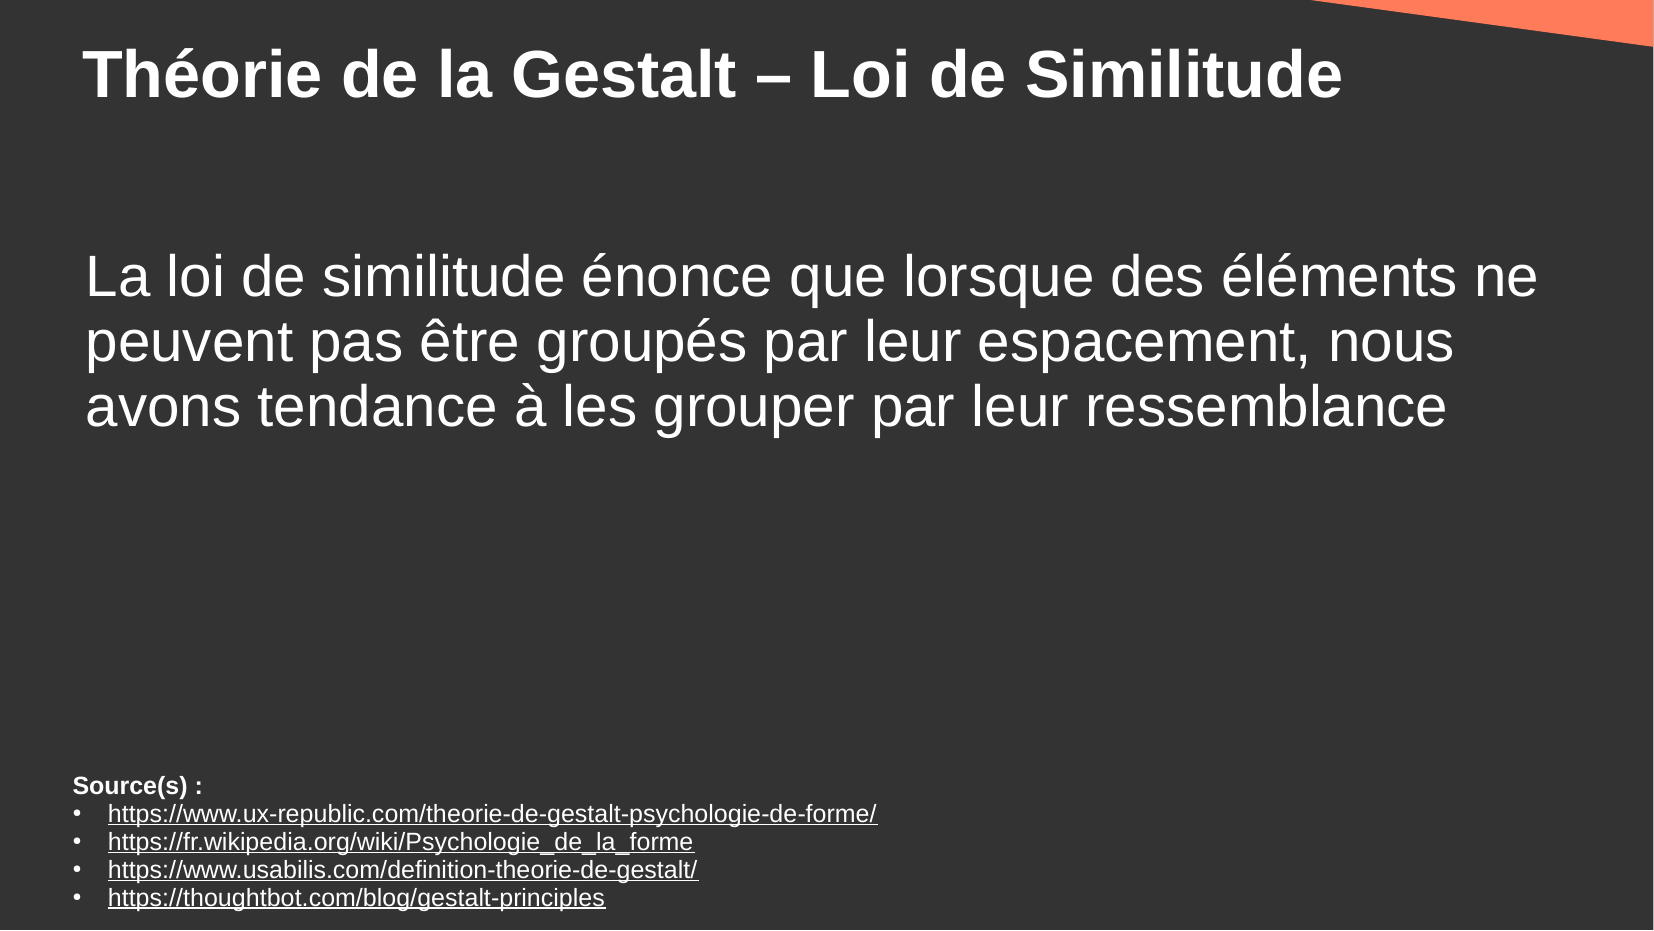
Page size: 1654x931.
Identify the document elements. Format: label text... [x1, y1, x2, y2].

text_box La loi de similitude énonce que lorsque des éléments ne peuvent pas être groupés par leur espacement, nous avons tendance à les grouper par leur ressemblance [70, 236, 1619, 449]
title Théorie de la Gestalt – Loi de Similitude [82, 37, 1571, 114]
text_box Source(s) : https://www.ux-republic.com/theorie-de-gestalt-psychologie-de-forme/ https://fr.wikipedia.org/wiki/Psychologie_de_la_forme https://www.usabilis.com/definition-theorie-de-gestalt/ https://thoughtbot.com/blog/gestalt-principles [57, 764, 1543, 919]
text_box [1310, 0, 1654, 47]
